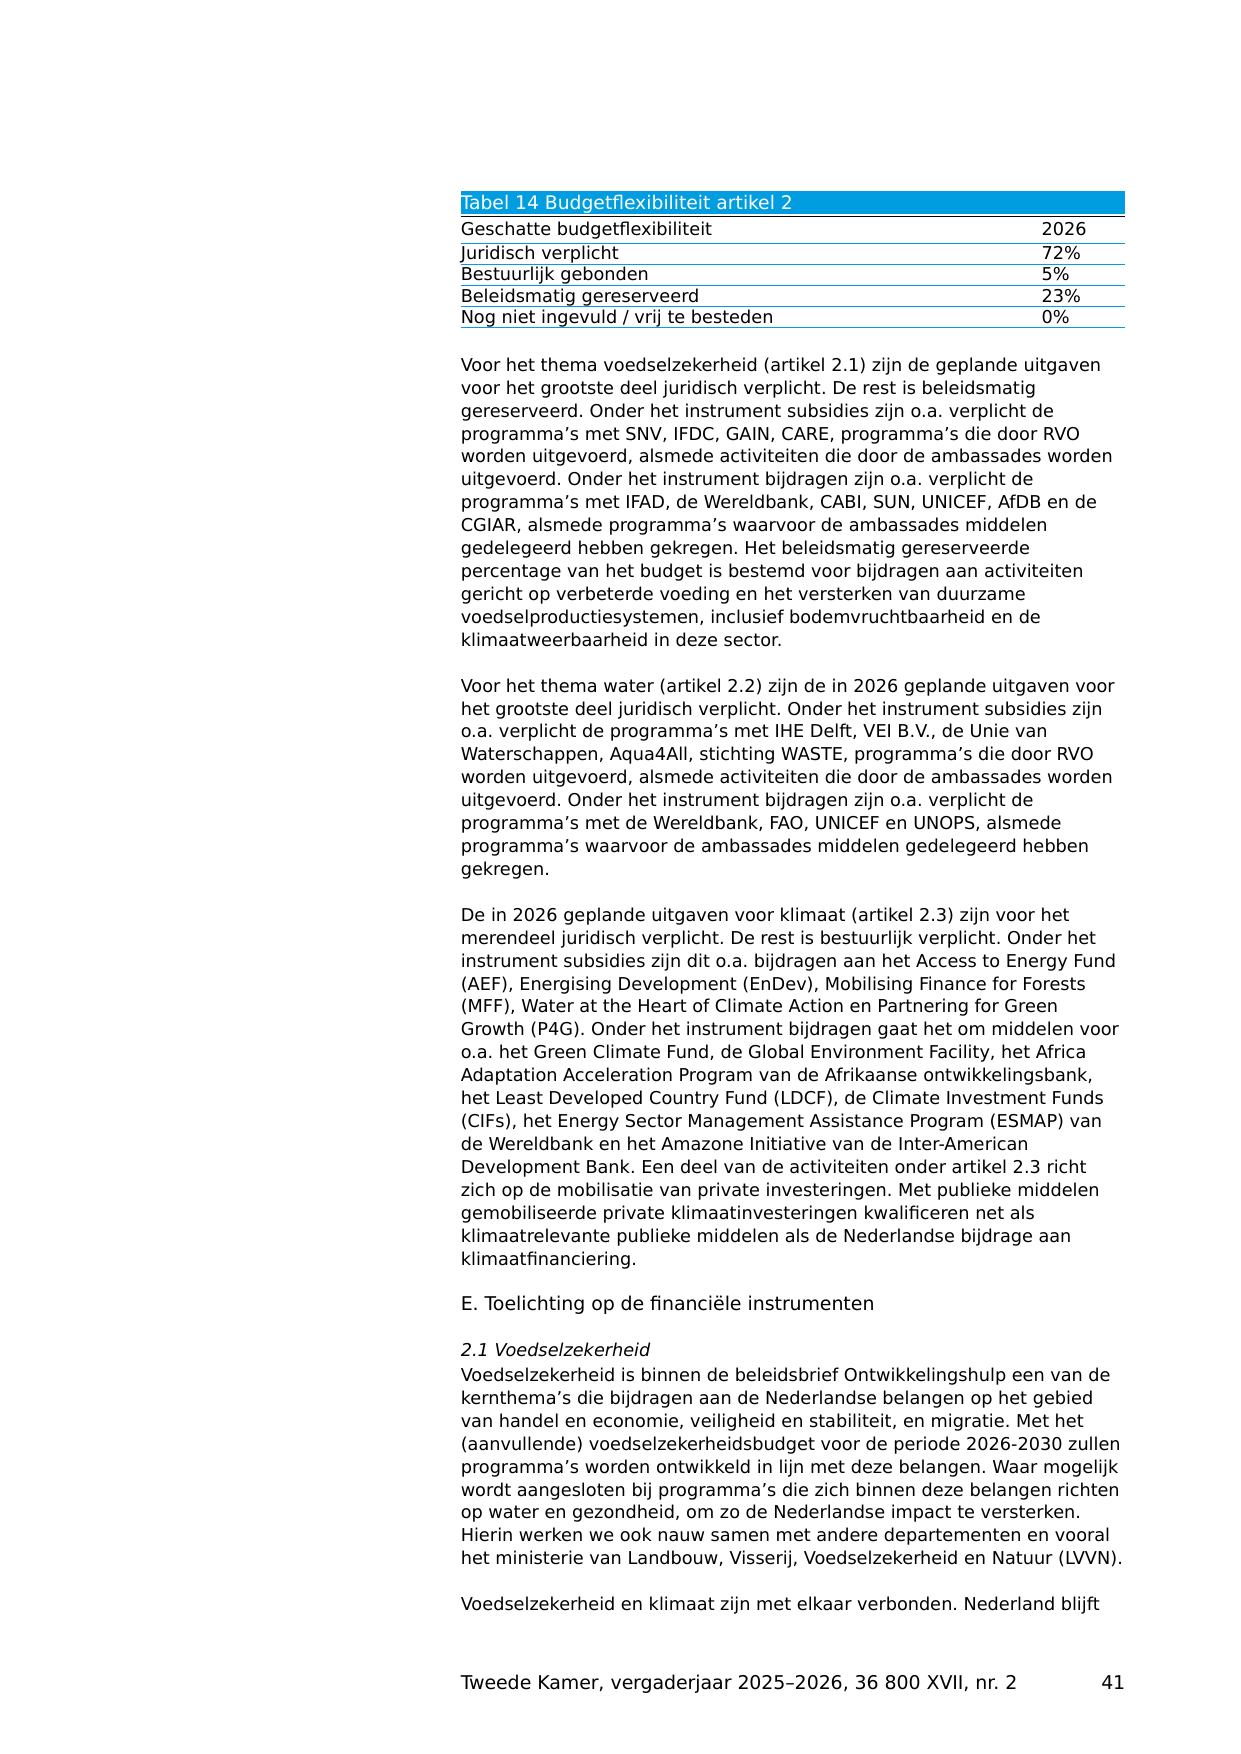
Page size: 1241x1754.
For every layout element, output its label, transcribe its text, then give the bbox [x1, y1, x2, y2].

table_cell 72% [1039, 244, 1125, 264]
text De in 2026 geplande uitgaven voor klimaat (artikel 2.3) zijn voor het merendeel juridisch verplicht. De rest is bestuurlijk verplicht. Onder het instrument subsidies zijn dit o.a. bijdragen aan het Access to Energy Fund (AEF), Energising Development (EnDev), Mobilising Finance for Forests (MFF), Water at the Heart of Climate Action en Partnering for Green Growth (P4G). Onder het instrument bijdragen gaat het om middelen voor o.a. het Green Climate Fund, de Global Environment Facility, het Africa Adaptation Acceleration Program van de Afrikaanse ontwikkelingsbank, het Least Developed Country Fund (LDCF), de Climate Investment Funds (CIFs), het Energy Sector Management Assistance Program (ESMAP) van de Wereldbank en het Amazone Initiative van de Inter-American Development Bank. Een deel van de activiteiten onder artikel 2.3 richt zich op de mobilisatie van private investeringen. Met publieke middelen gemobiliseerde private klimaatinvesteringen kwalificeren net als klimaatrelevante publieke middelen als de Nederlandse bijdrage aan klimaatfinanciering. [461, 903, 1125, 1269]
text Voor het thema water (artikel 2.2) zijn de in 2026 geplande uitgaven voor het grootste deel juridisch verplicht. Onder het instrument subsidies zijn o.a. verplicht de programma’s met IHE Delft, VEI B.V., de Unie van Waterschappen, Aqua4All, stichting WASTE, programma’s die door RVO worden uitgevoerd, alsmede activiteiten die door de ambassades worden uitgevoerd. Onder het instrument bijdragen zijn o.a. verplicht de programma’s met de Wereldbank, FAO, UNICEF en UNOPS, alsmede programma’s waarvoor de ambassades middelen gedelegeerd hebben gekregen. [461, 674, 1125, 880]
table_cell Nog niet ingevuld / vrij te besteden [461, 307, 1038, 327]
table_cell 2026 [1039, 217, 1125, 243]
table_cell Geschatte budgetflexibiliteit [461, 217, 1038, 243]
table_cell 5% [1039, 265, 1125, 285]
text 2.1 Voedselzekerheid [461, 1338, 1125, 1361]
text Voedselzekerheid is binnen de beleidsbrief Ontwikkelingshulp een van de kernthema’s die bijdragen aan de Nederlandse belangen op het gebied van handel en economie, veiligheid en stabiliteit, en migratie. Met het (aanvullende) voedselzekerheidsbudget voor de periode 2026-2030 zullen programma’s worden ontwikkeld in lijn met deze belangen. Waar mogelijk wordt aangesloten bij programma’s die zich binnen deze belangen richten op water en gezondheid, om zo de Nederlandse impact te versterken. Hierin werken we ook nauw samen met andere departementen en vooral het ministerie van Landbouw, Visserij, Voedselzekerheid en Natuur (LVVN). [461, 1363, 1125, 1569]
table_cell Juridisch verplicht [461, 244, 1038, 264]
table_cell 0% [1039, 307, 1125, 327]
table_cell Bestuurlijk gebonden [461, 265, 1038, 285]
title E. Toelichting op de financiële instrumenten [461, 1292, 1125, 1314]
table_cell Beleidsmatig gereserveerd [461, 286, 1038, 306]
text Voor het thema voedselzekerheid (artikel 2.1) zijn de geplande uitgaven voor het grootste deel juridisch verplicht. De rest is beleidsmatig gereserveerd. Onder het instrument subsidies zijn o.a. verplicht de programma’s met SNV, IFDC, GAIN, CARE, programma’s die door RVO worden uitgevoerd, alsmede activiteiten die door de ambassades worden uitgevoerd. Onder het instrument bijdragen zijn o.a. verplicht de programma’s met IFAD, de Wereldbank, CABI, SUN, UNICEF, AfDB en de CGIAR, alsmede programma’s waarvoor de ambassades middelen gedelegeerd hebben gekregen. Het beleidsmatig gereserveerde percentage van het budget is bestemd voor bijdragen aan activiteiten gericht op verbeterde voeding en het versterken van duurzame voedselproductiesystemen, inclusief bodemvruchtbaarheid en de klimaatweerbaarheid in deze sector. [461, 353, 1125, 651]
table_cell 23% [1039, 286, 1125, 306]
text Voedselzekerheid en klimaat zijn met elkaar verbonden. Nederland blijft [461, 1592, 1125, 1615]
